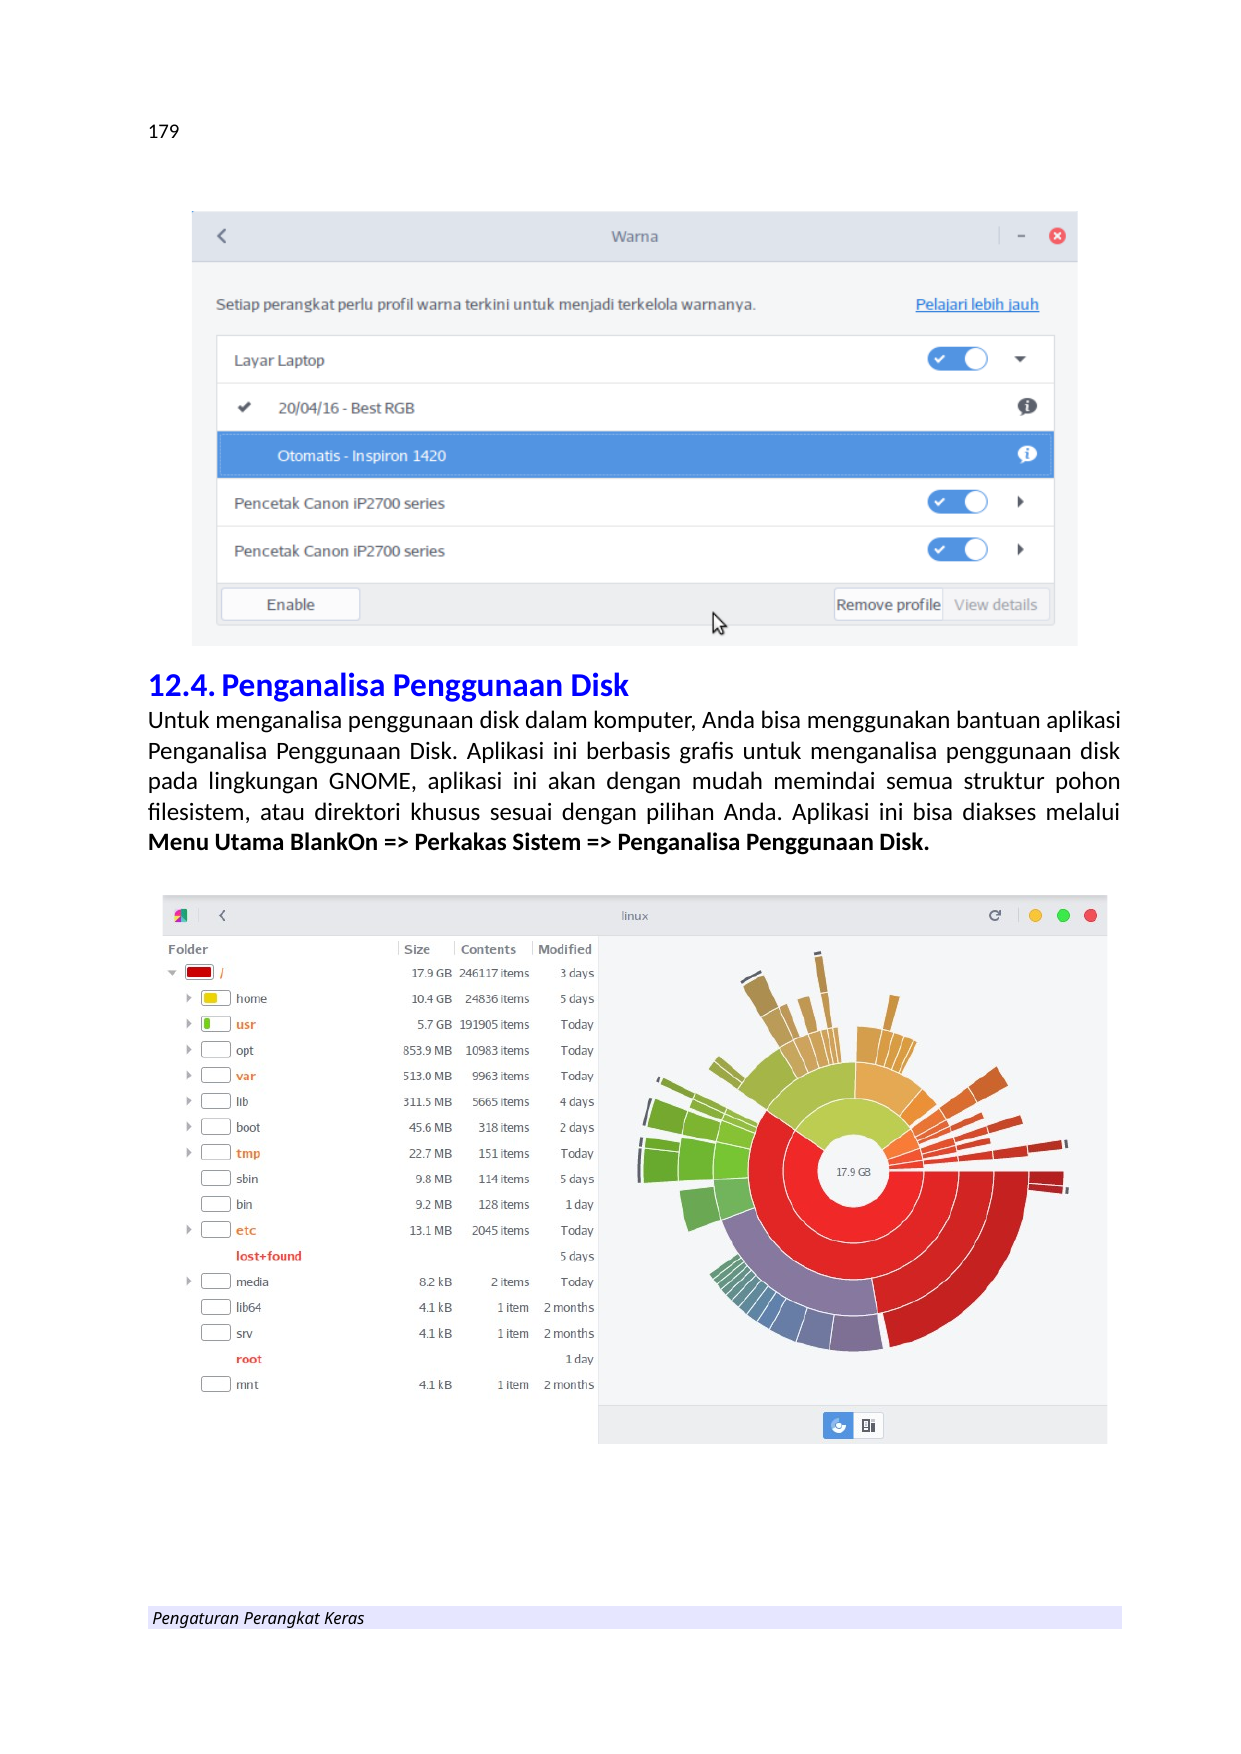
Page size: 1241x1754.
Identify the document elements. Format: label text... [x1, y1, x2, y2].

picture [162, 895, 1108, 1444]
text Untuk menganalisa penggunaan disk dalam komputer, Anda bisa menggunakan bantuan aplikasi Penganalisa Penggunaan Disk. Aplikasi ini berbasis grafis untuk menganalisa penggunaan disk pada lingkungan GNOME, aplikasi ini akan dengan mudah memindai semua struktur pohon filesistem, atau direktori khusus sesuai dengan pilihan Anda. Aplikasi ini bisa diakses melalui Menu Utama BlankOn => Perkakas Sistem => Penganalisa Penggunaan Disk. [148, 704, 1122, 857]
subtitle Penganalisa Penggunaan Disk [148, 646, 1122, 704]
picture [191, 211, 1078, 646]
